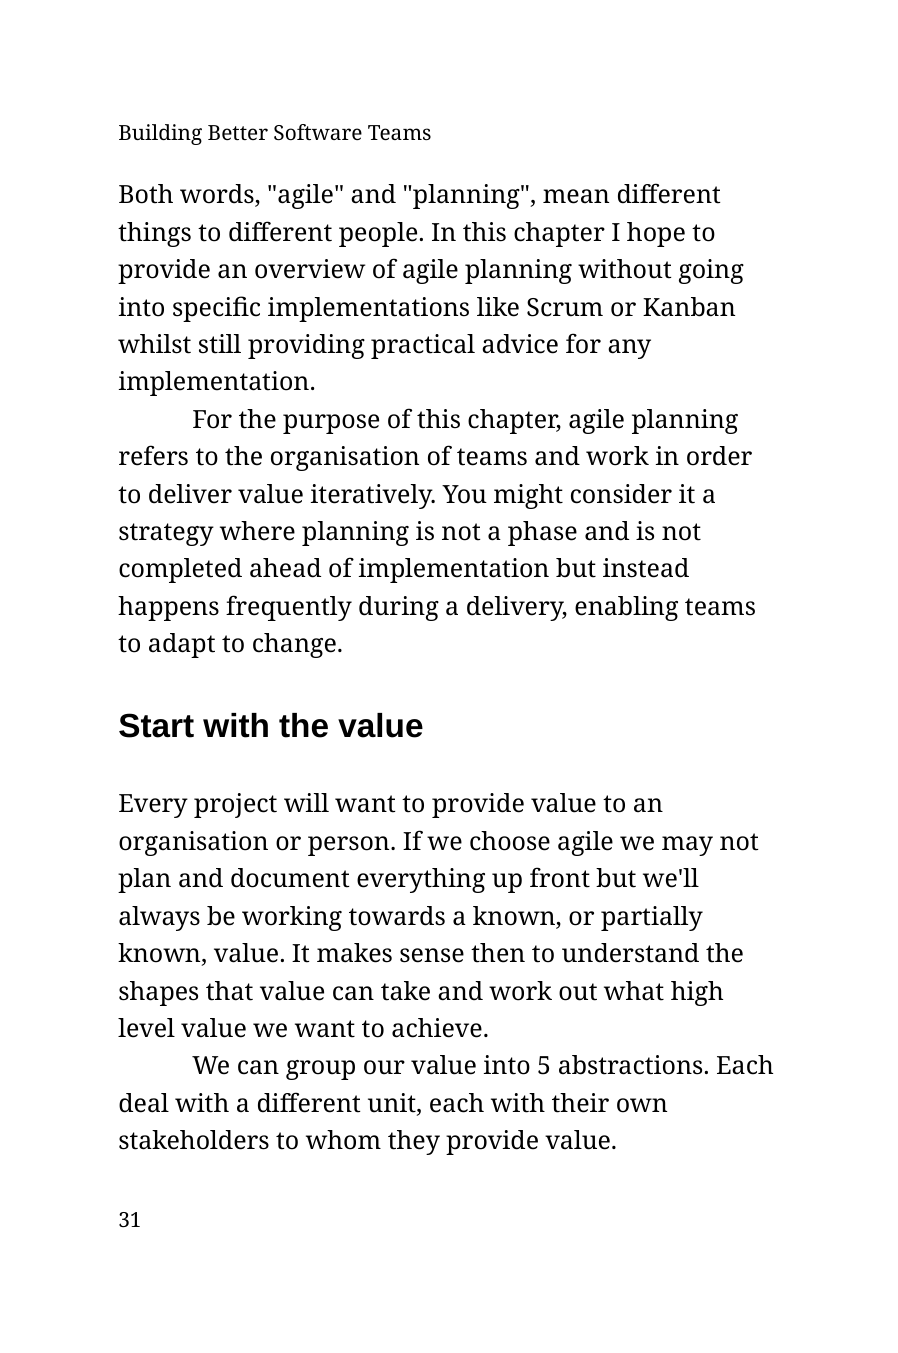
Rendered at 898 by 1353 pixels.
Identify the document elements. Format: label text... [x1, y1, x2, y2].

text Both words, "agile" and "planning", mean different things to different people. In this chapter I hope to provide an overview of agile planning without going into specific implementations like Scrum or Kanban whilst still providing practical advice for any implementation. [118, 177, 779, 398]
text Every project will want to provide value to an organisation or person. If we choose agile we may not plan and document everything up front but we'll always be working towards a known, or partially known, value. It makes sense then to understand the shapes that value can take and work out what high level value we want to achieve. [118, 786, 779, 1044]
subtitle Start with the value [118, 707, 779, 745]
text We can group our value into 5 abstractions. Each deal with a different unit, each with their own stakeholders to whom they provide value. [118, 1048, 779, 1157]
text For the purpose of this chapter, agile planning refers to the organisation of teams and work in order to deliver value iteratively. You might consider it a strategy where planning is not a phase and is not completed ahead of implementation but instead happens frequently during a delivery, enabling teams to adapt to change. [118, 401, 779, 660]
